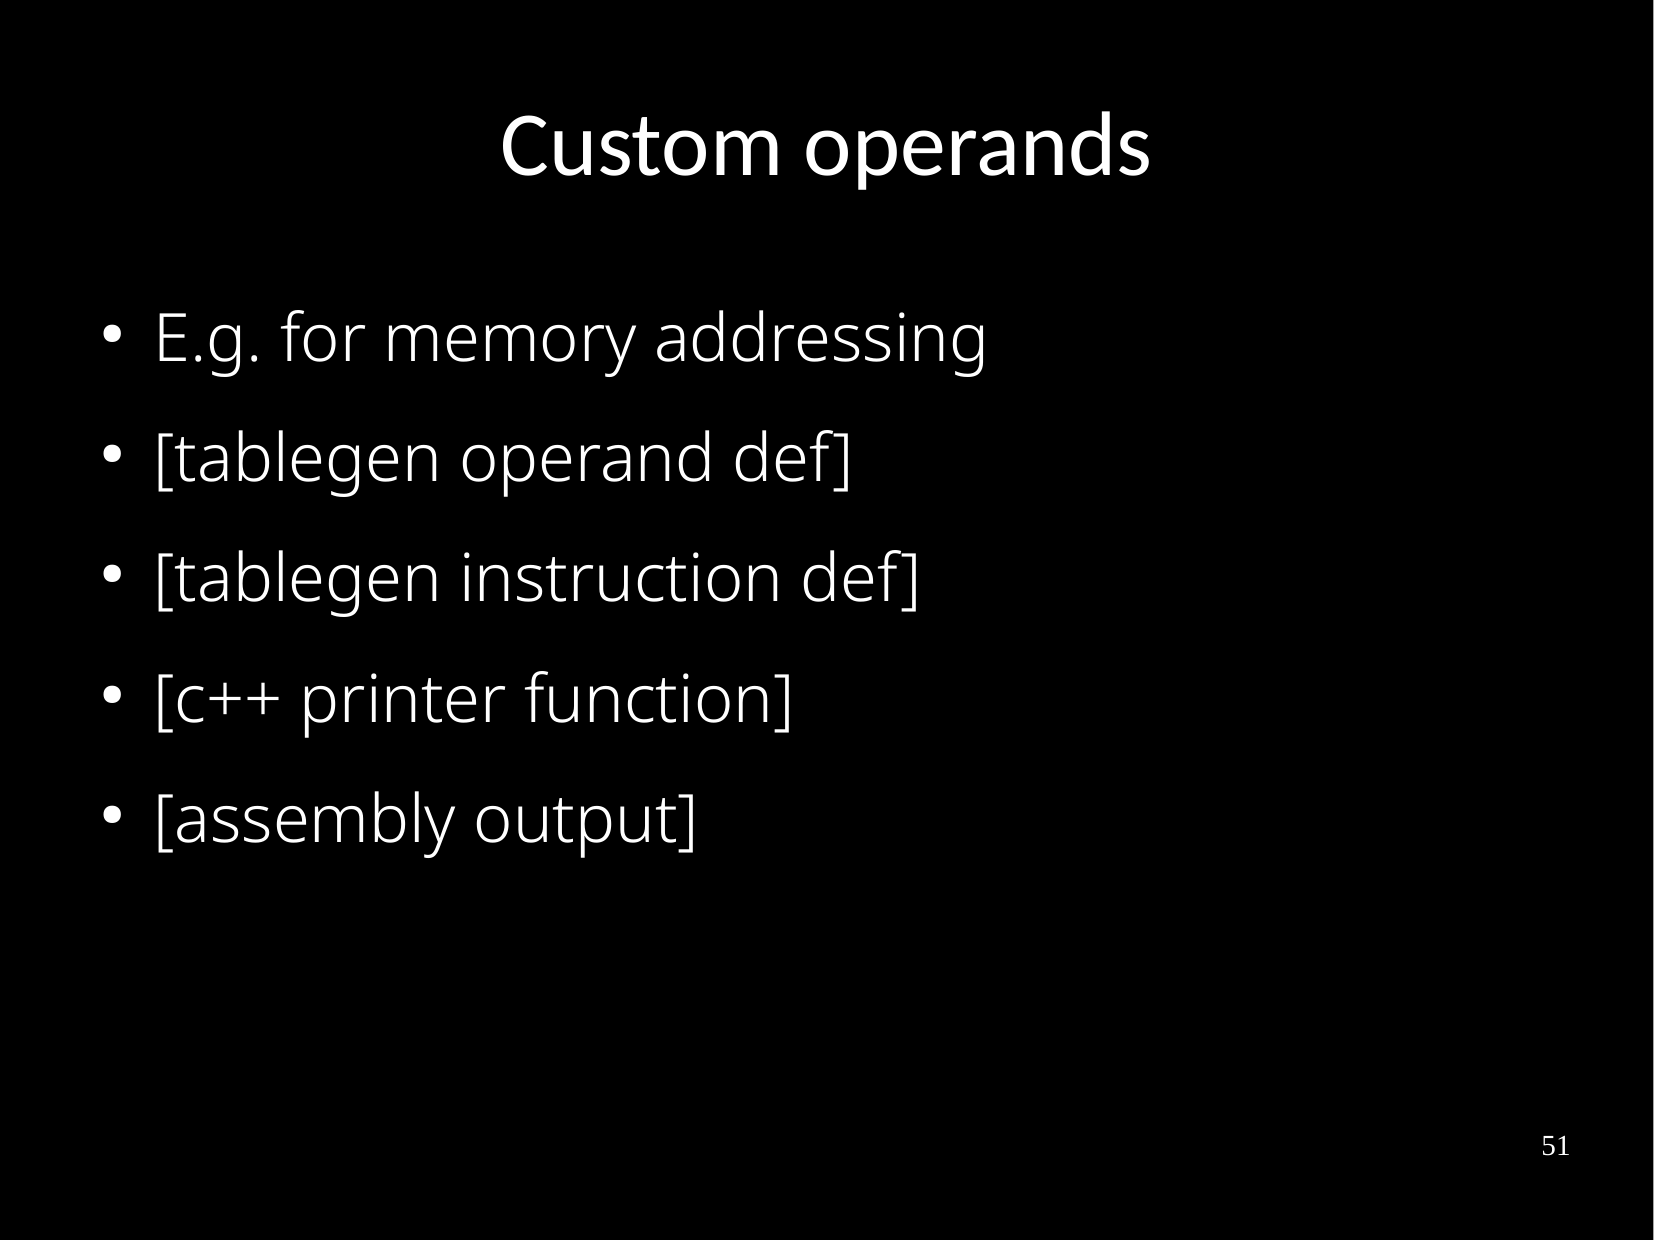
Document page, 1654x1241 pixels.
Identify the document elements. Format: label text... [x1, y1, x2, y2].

title Custom operands [82, 49, 1571, 257]
list E.g. for memory addressing [tablegen operand def] [tablegen instruction def] [c++ printer function] [assembly output] [82, 290, 1571, 1010]
